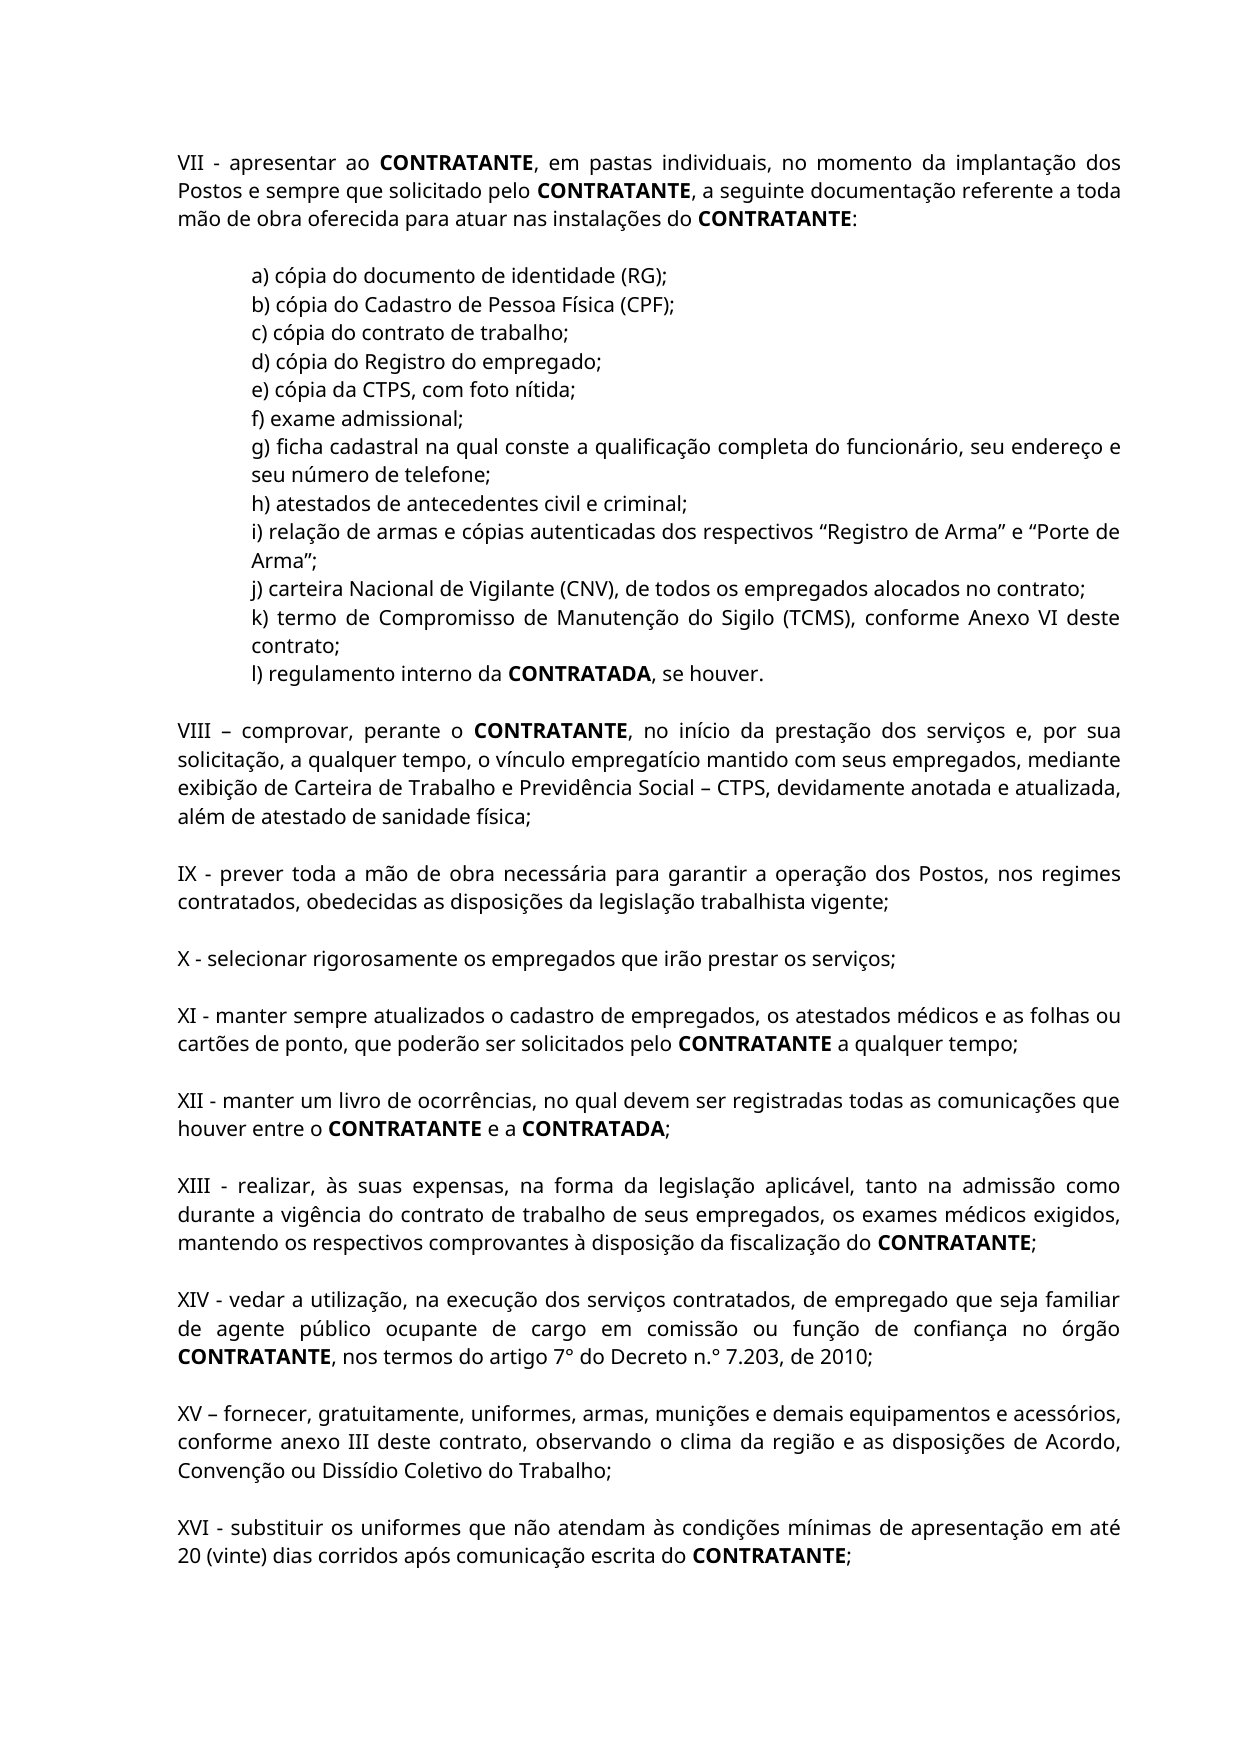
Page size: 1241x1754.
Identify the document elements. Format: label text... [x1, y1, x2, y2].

text d) cópia do Registro do empregado; [251, 347, 1122, 375]
text k) termo de Compromisso de Manutenção do Sigilo (TCMS), conforme Anexo VI deste contrato; [251, 603, 1122, 659]
text e) cópia da CTPS, com foto nítida; [251, 375, 1122, 404]
text XIV - vedar a utilização, na execução dos serviços contratados, de empregado que seja familiar de agente público ocupante de cargo em comissão ou função de confiança no órgão CONTRATANTE, nos termos do artigo 7° do Decreto n.° 7.203, de 2010; [177, 1285, 1122, 1371]
text l) regulamento interno da CONTRATADA, se houver. [251, 659, 1122, 688]
text h) atestados de antecedentes civil e criminal; [251, 489, 1122, 517]
text f) exame admissional; [251, 404, 1122, 432]
text i) relação de armas e cópias autenticadas dos respectivos “Registro de Arma” e “Porte de Arma”; [251, 517, 1122, 574]
text j) carteira Nacional de Vigilante (CNV), de todos os empregados alocados no contrato; [251, 574, 1122, 603]
text XII - manter um livro de ocorrências, no qual devem ser registradas todas as comunicações que houver entre o CONTRATANTE e a CONTRATADA; [177, 1086, 1122, 1143]
text XIII - realizar, às suas expensas, na forma da legislação aplicável, tanto na admissão como durante a vigência do contrato de trabalho de seus empregados, os exames médicos exigidos, mantendo os respectivos comprovantes à disposição da fiscalização do CONTRATANTE; [177, 1171, 1122, 1257]
text XV – fornecer, gratuitamente, uniformes, armas, munições e demais equipamentos e acessórios, conforme anexo III deste contrato, observando o clima da região e as disposições de Acordo, Convenção ou Dissídio Coletivo do Trabalho; [177, 1399, 1122, 1484]
text b) cópia do Cadastro de Pessoa Física (CPF); [251, 290, 1122, 318]
text VII - apresentar ao CONTRATANTE, em pastas individuais, no momento da implantação dos Postos e sempre que solicitado pelo CONTRATANTE, a seguinte documentação referente a toda mão de obra oferecida para atuar nas instalações do CONTRATANTE: [177, 148, 1122, 233]
text XI - manter sempre atualizados o cadastro de empregados, os atestados médicos e as folhas ou cartões de ponto, que poderão ser solicitados pelo CONTRATANTE a qualquer tempo; [177, 1001, 1122, 1058]
text IX - prever toda a mão de obra necessária para garantir a operação dos Postos, nos regimes contratados, obedecidas as disposições da legislação trabalhista vigente; [177, 859, 1122, 916]
text X - selecionar rigorosamente os empregados que irão prestar os serviços; [177, 944, 1122, 972]
text a) cópia do documento de identidade (RG); [251, 261, 1122, 290]
text g) ficha cadastral na qual conste a qualificação completa do funcionário, seu endereço e seu número de telefone; [251, 432, 1122, 489]
text XVI - substituir os uniformes que não atendam às condições mínimas de apresentação em até 20 (vinte) dias corridos após comunicação escrita do CONTRATANTE; [177, 1513, 1122, 1569]
text c) cópia do contrato de trabalho; [251, 318, 1122, 347]
text VIII – comprovar, perante o CONTRATANTE, no início da prestação dos serviços e, por sua solicitação, a qualquer tempo, o vínculo empregatício mantido com seus empregados, mediante exibição de Carteira de Trabalho e Previdência Social – CTPS, devidamente anotada e atualizada, além de atestado de sanidade física; [177, 716, 1122, 830]
